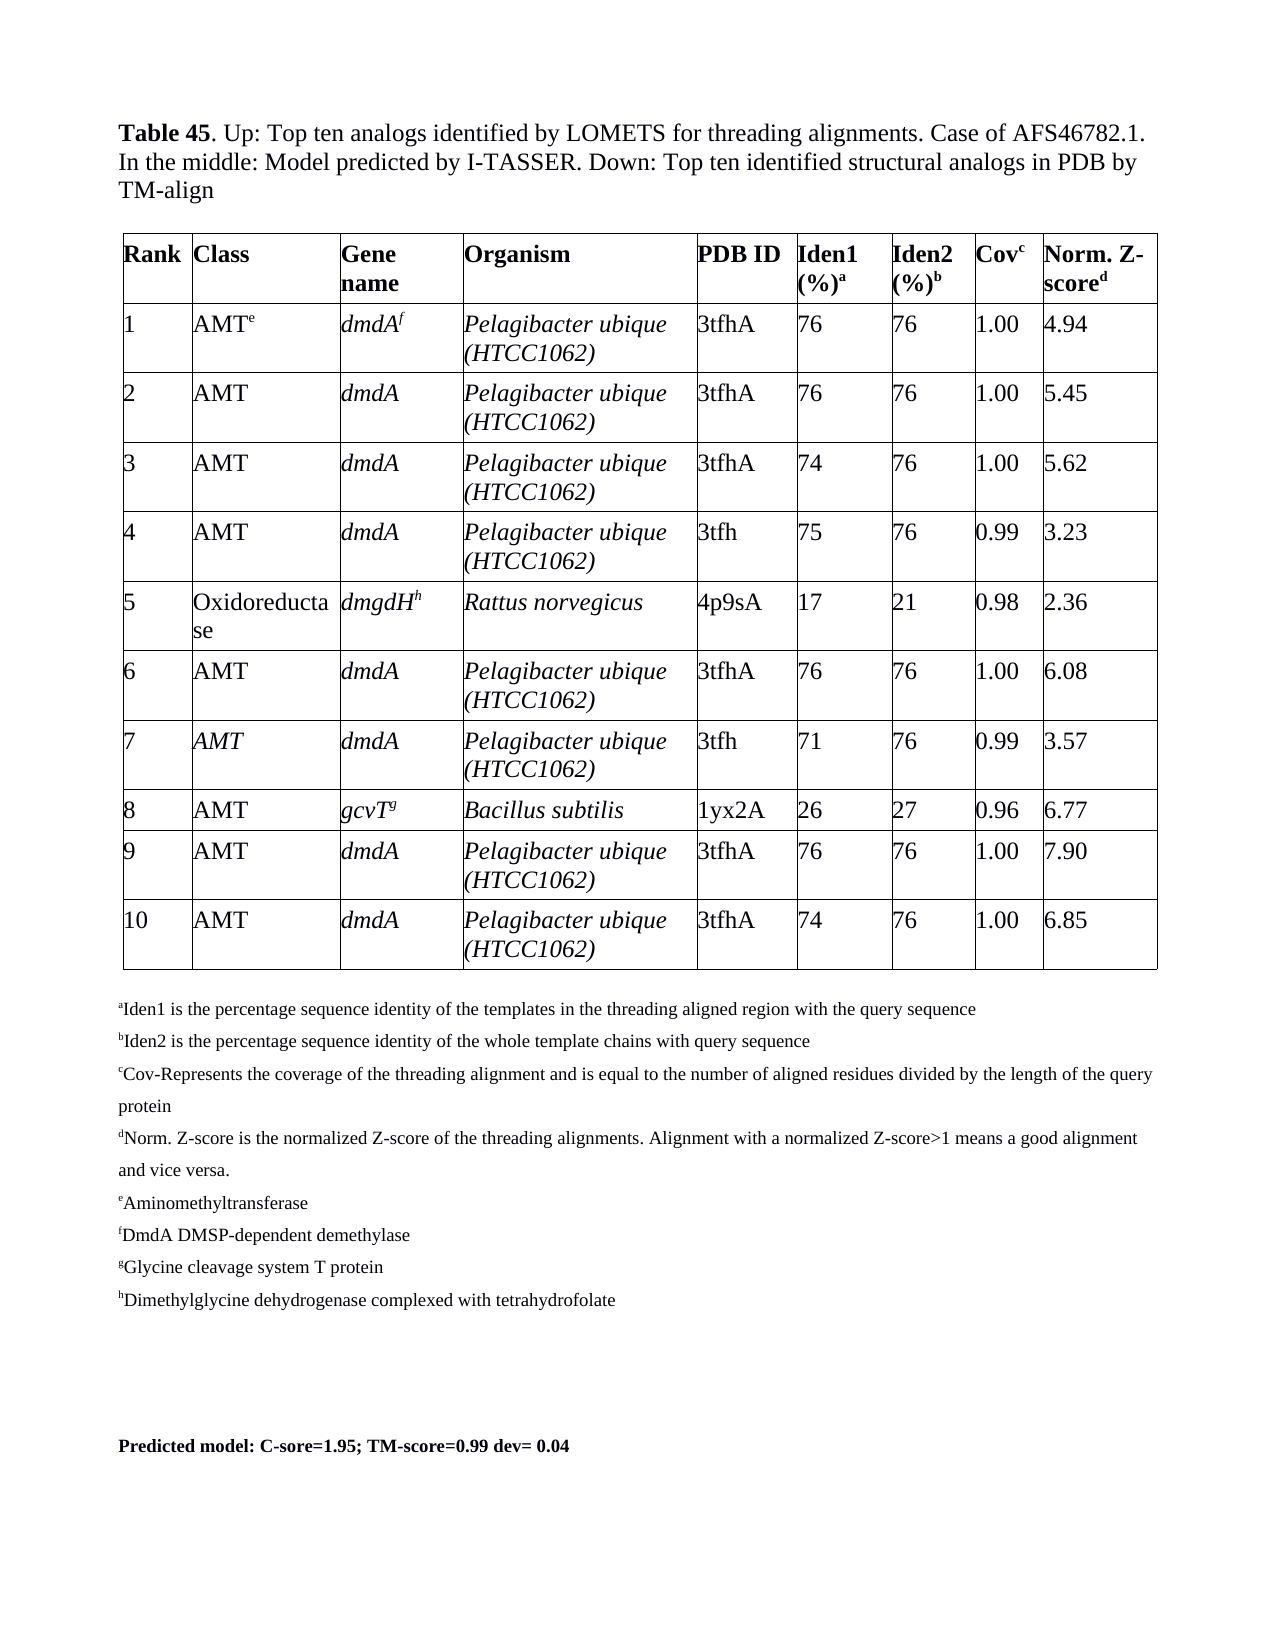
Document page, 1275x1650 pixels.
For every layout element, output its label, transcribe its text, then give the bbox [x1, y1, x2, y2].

table_cell 3tfhA [698, 651, 797, 719]
table_cell Pelagibacter ubique (HTCC1062) [464, 304, 697, 372]
table_cell 7 [124, 721, 192, 789]
table_cell 21 [893, 582, 975, 650]
text Predicted model: C-sore=1.95; TM-score=0.99 dev= 0.04 [118, 1435, 1157, 1457]
table_cell dmdA [341, 512, 463, 581]
table_header Iden2 (%)b [893, 234, 975, 303]
table_cell 74 [798, 443, 892, 511]
text Table 45. Up: Top ten analogs identified by LOMETS for threading alignments. Case of AFS46782.1. In the middle: Model predicted by I-TASSER. Down: Top ten identified structural analogs in PDB by TM-align [118, 118, 1157, 204]
table_cell 1.00 [976, 651, 1043, 719]
table_cell AMT [193, 373, 340, 442]
table_cell dmdA [341, 651, 463, 719]
table_cell 10 [124, 900, 192, 969]
table_cell 1.00 [976, 304, 1043, 372]
table_cell 75 [798, 512, 892, 581]
text gGlycine cleavage system T protein [118, 1256, 1157, 1278]
table_cell 3tfhA [698, 304, 797, 372]
text dNorm. Z-score is the normalized Z-score of the threading alignments. Alignment with a normalized Z-score>1 means a good alignment and vice versa. [118, 1127, 1157, 1181]
table_header Organism [464, 234, 697, 303]
table_cell Pelagibacter ubique (HTCC1062) [464, 443, 697, 511]
table_cell 0.99 [976, 512, 1043, 581]
table_cell 76 [893, 443, 975, 511]
table_cell 3.57 [1044, 721, 1157, 789]
table_cell 6.85 [1044, 900, 1157, 969]
text bIden2 is the percentage sequence identity of the whole template chains with query sequence [118, 1030, 1157, 1052]
table_cell 3tfhA [698, 373, 797, 442]
table_cell dmdA [341, 831, 463, 899]
table_cell Pelagibacter ubique (HTCC1062) [464, 512, 697, 581]
table_cell 5.45 [1044, 373, 1157, 442]
text aIden1 is the percentage sequence identity of the templates in the threading aligned region with the query sequence [118, 998, 1157, 1019]
table_cell 4 [124, 512, 192, 581]
table_cell 3tfh [698, 721, 797, 789]
text fDmdA DMSP-dependent demethylase [118, 1224, 1157, 1246]
table_header Norm. Z-scored [1044, 234, 1157, 303]
table_cell 0.96 [976, 790, 1043, 830]
table_cell 76 [798, 831, 892, 899]
table_cell dmdA [341, 443, 463, 511]
table_cell 1.00 [976, 443, 1043, 511]
table_cell AMT [193, 831, 340, 899]
table_cell 27 [893, 790, 975, 830]
table_cell 76 [893, 900, 975, 969]
table_cell 6.08 [1044, 651, 1157, 719]
table_cell gcvTg [341, 790, 463, 830]
text cCov-Represents the coverage of the threading alignment and is equal to the number of aligned residues divided by the length of the query protein [118, 1062, 1157, 1116]
table_cell Pelagibacter ubique (HTCC1062) [464, 373, 697, 442]
table_cell 1.00 [976, 373, 1043, 442]
table_cell AMT [193, 900, 340, 969]
text eAminomethyltransferase [118, 1192, 1157, 1213]
table_cell 3tfh [698, 512, 797, 581]
table_header PDB ID [698, 234, 797, 303]
table_cell 71 [798, 721, 892, 789]
table_cell 76 [893, 721, 975, 789]
table_cell 3tfhA [698, 900, 797, 969]
table_cell 3.23 [1044, 512, 1157, 581]
table_cell 76 [893, 651, 975, 719]
table_cell 76 [798, 373, 892, 442]
table_cell dmdA [341, 721, 463, 789]
table_cell 5 [124, 582, 192, 650]
table_cell 6 [124, 651, 192, 719]
table_cell 9 [124, 831, 192, 899]
table_cell dmdAf [341, 304, 463, 372]
table_cell AMT [193, 512, 340, 581]
table_cell 74 [798, 900, 892, 969]
table_cell 76 [893, 512, 975, 581]
table_header Rank [124, 234, 192, 303]
table_cell dmgdHh [341, 582, 463, 650]
table_cell 76 [893, 373, 975, 442]
table_cell 1 [124, 304, 192, 372]
table_cell 3tfhA [698, 443, 797, 511]
table_cell AMT [193, 651, 340, 719]
table_header Covc [976, 234, 1043, 303]
table_cell 7.90 [1044, 831, 1157, 899]
table_cell 4.94 [1044, 304, 1157, 372]
table_cell 4p9sA [698, 582, 797, 650]
table_cell Pelagibacter ubique (HTCC1062) [464, 900, 697, 969]
table_cell 17 [798, 582, 892, 650]
table_cell 26 [798, 790, 892, 830]
table_cell Bacillus subtilis [464, 790, 697, 830]
table_header Class [193, 234, 340, 303]
text hDimethylglycine dehydrogenase complexed with tetrahydrofolate [118, 1288, 1157, 1310]
table_cell 2 [124, 373, 192, 442]
table_cell 1yx2A [698, 790, 797, 830]
table_cell 0.99 [976, 721, 1043, 789]
table_cell 76 [798, 304, 892, 372]
table_cell dmdA [341, 900, 463, 969]
table_cell 8 [124, 790, 192, 830]
table_header Gene name [341, 234, 463, 303]
table_cell 76 [893, 304, 975, 372]
table_cell 0.98 [976, 582, 1043, 650]
table_cell AMT [193, 721, 340, 789]
table_cell Oxidoreductase [193, 582, 340, 650]
table_cell 76 [893, 831, 975, 899]
table_cell AMTe [193, 304, 340, 372]
table_cell AMT [193, 790, 340, 830]
table_cell Pelagibacter ubique (HTCC1062) [464, 831, 697, 899]
table_cell 1.00 [976, 900, 1043, 969]
table_cell 3tfhA [698, 831, 797, 899]
table_cell 5.62 [1044, 443, 1157, 511]
table_header Iden1 (%)a [798, 234, 892, 303]
table_cell 3 [124, 443, 192, 511]
table_cell 6.77 [1044, 790, 1157, 830]
table_cell Pelagibacter ubique (HTCC1062) [464, 651, 697, 719]
table_cell 2.36 [1044, 582, 1157, 650]
table_cell 76 [798, 651, 892, 719]
table_cell dmdA [341, 373, 463, 442]
table_cell Pelagibacter ubique (HTCC1062) [464, 721, 697, 789]
table_cell 1.00 [976, 831, 1043, 899]
table_cell AMT [193, 443, 340, 511]
table_cell Rattus norvegicus [464, 582, 697, 650]
